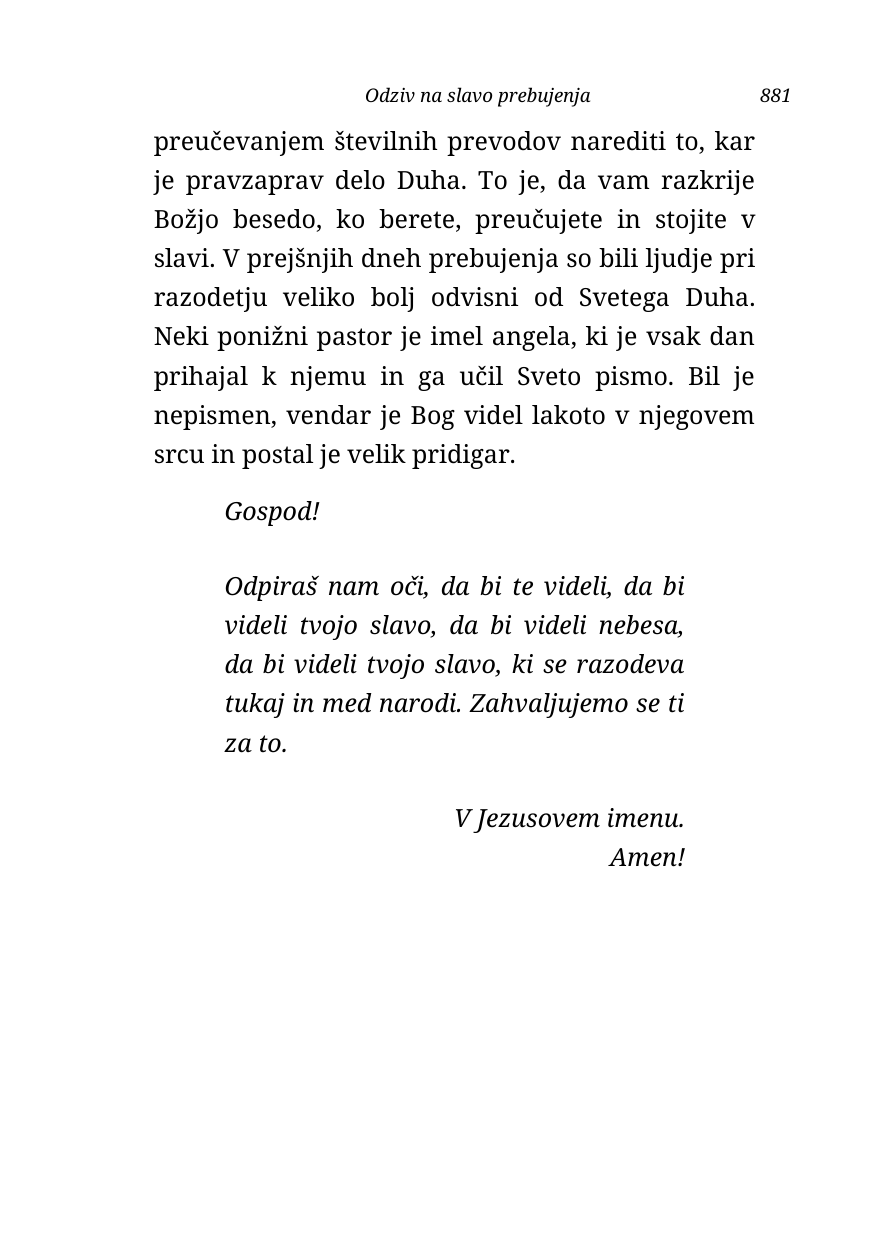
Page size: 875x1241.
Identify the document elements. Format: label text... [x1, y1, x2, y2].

text V Jezusovem imenu. Amen! [224, 800, 685, 873]
text Gospod! [224, 494, 685, 528]
text Odpiraš nam oči, da bi te videli, da bi videli tvojo slavo, da bi videli nebesa, da bi videli tvojo slavo, ki se razodeva tukaj in med narodi. Zahvaljujemo se ti za to. [224, 569, 685, 759]
text preučevanjem številnih prevodov narediti to, kar je pravzaprav delo Duha. To je, da vam razkrije Božjo besedo, ko berete, preučujete in stojite v slavi. V prejšnjih dneh prebujenja so bili ljudje pri razodetju veliko bolj odvisni od Svetega Duha. Neki ponižni pastor je imel angela, ki je vsak dan prihajal k njemu in ga učil Sveto pismo. Bil je nepismen, vendar je Bog videl lakoto v njegovem srcu in postal je velik pridigar. [153, 123, 756, 471]
